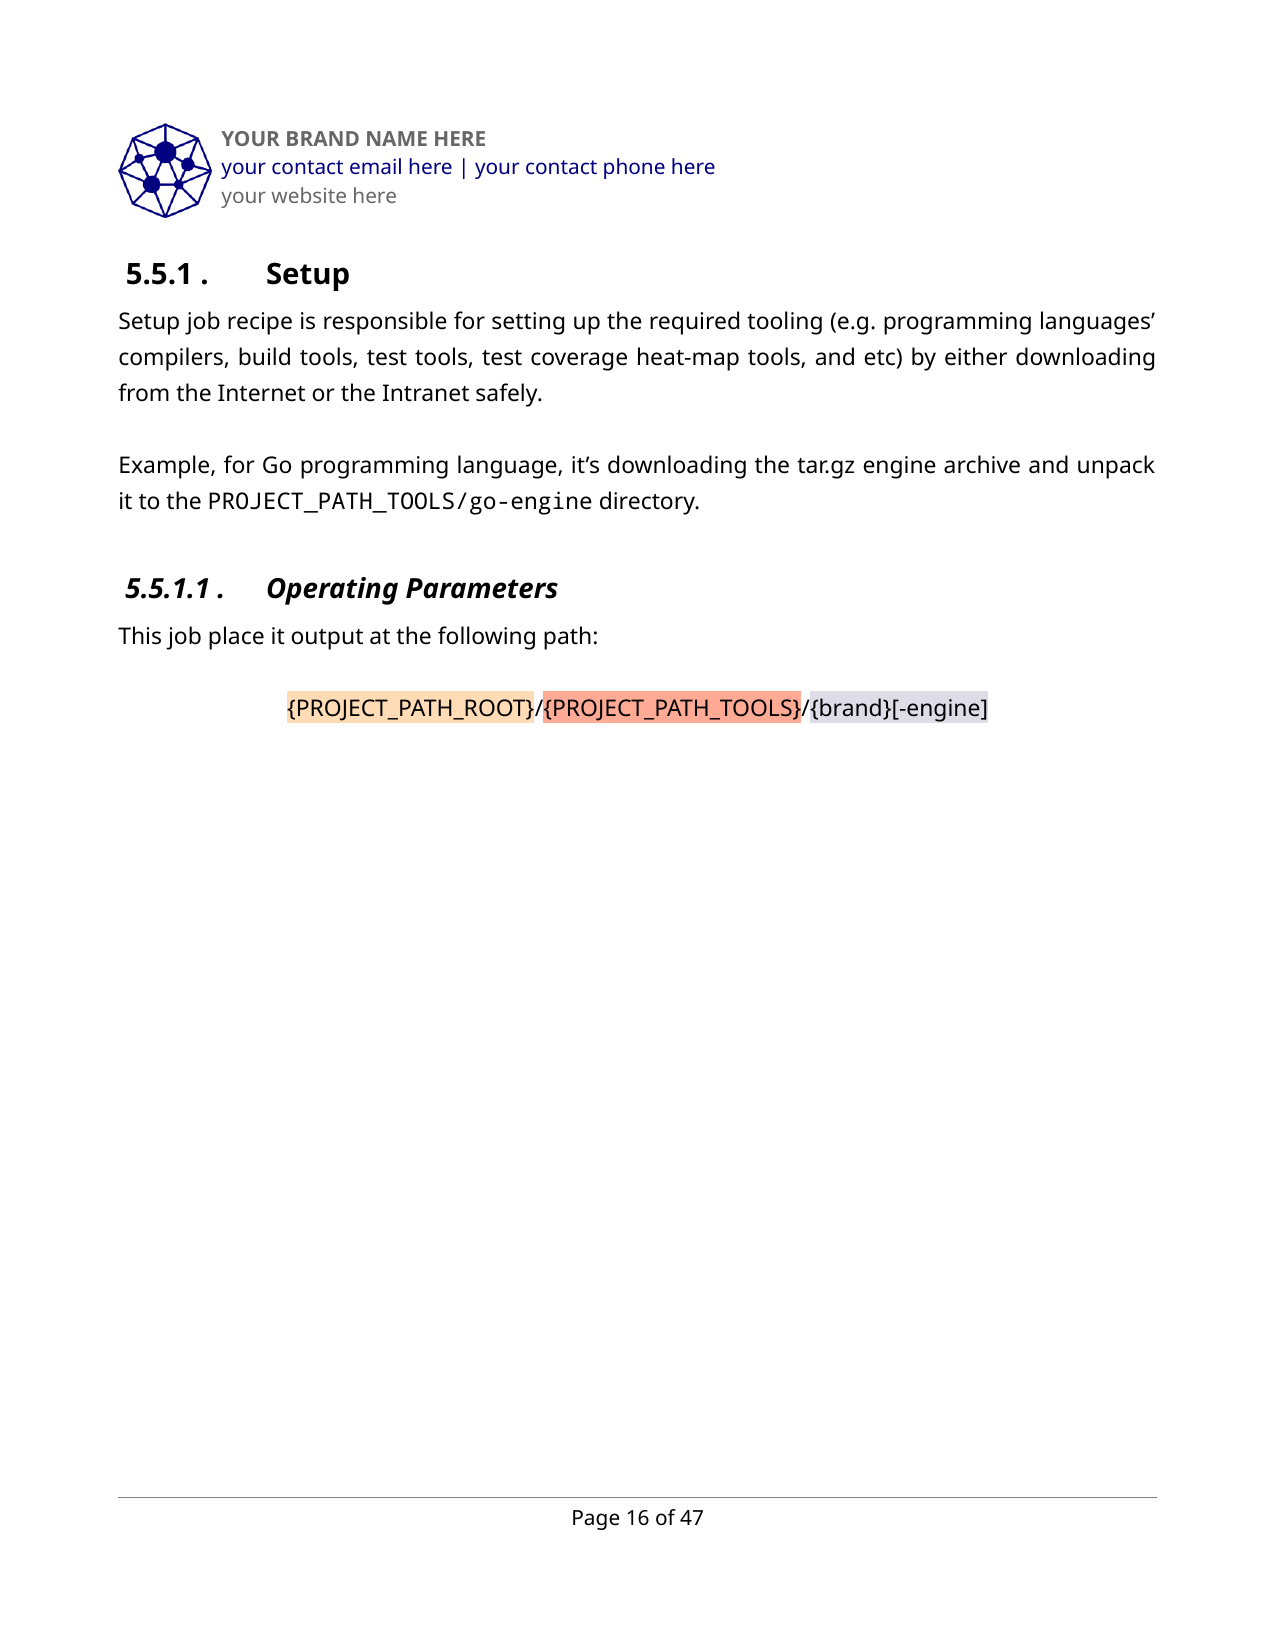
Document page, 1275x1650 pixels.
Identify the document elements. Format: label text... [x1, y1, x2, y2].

text {PROJECT_PATH_ROOT}/{PROJECT_PATH_TOOLS}/{brand}[-engine] [118, 691, 1157, 723]
picture [118, 123, 212, 218]
text This job place it output at the following path: [118, 619, 1157, 651]
subtitle Setup [118, 253, 1157, 293]
text Setup job recipe is responsible for setting up the required tooling (e.g. programming languages’ compilers, build tools, test tools, test coverage heat-map tools, and etc) by either downloading from the Internet or the Intranet safely. [118, 305, 1157, 408]
text Example, for Go programming language, it’s downloading the tar.gz engine archive and unpack it to the PROJECT_PATH_TOOLS/go-engine directory. [118, 449, 1157, 516]
subtitle Operating Parameters [118, 569, 1157, 607]
